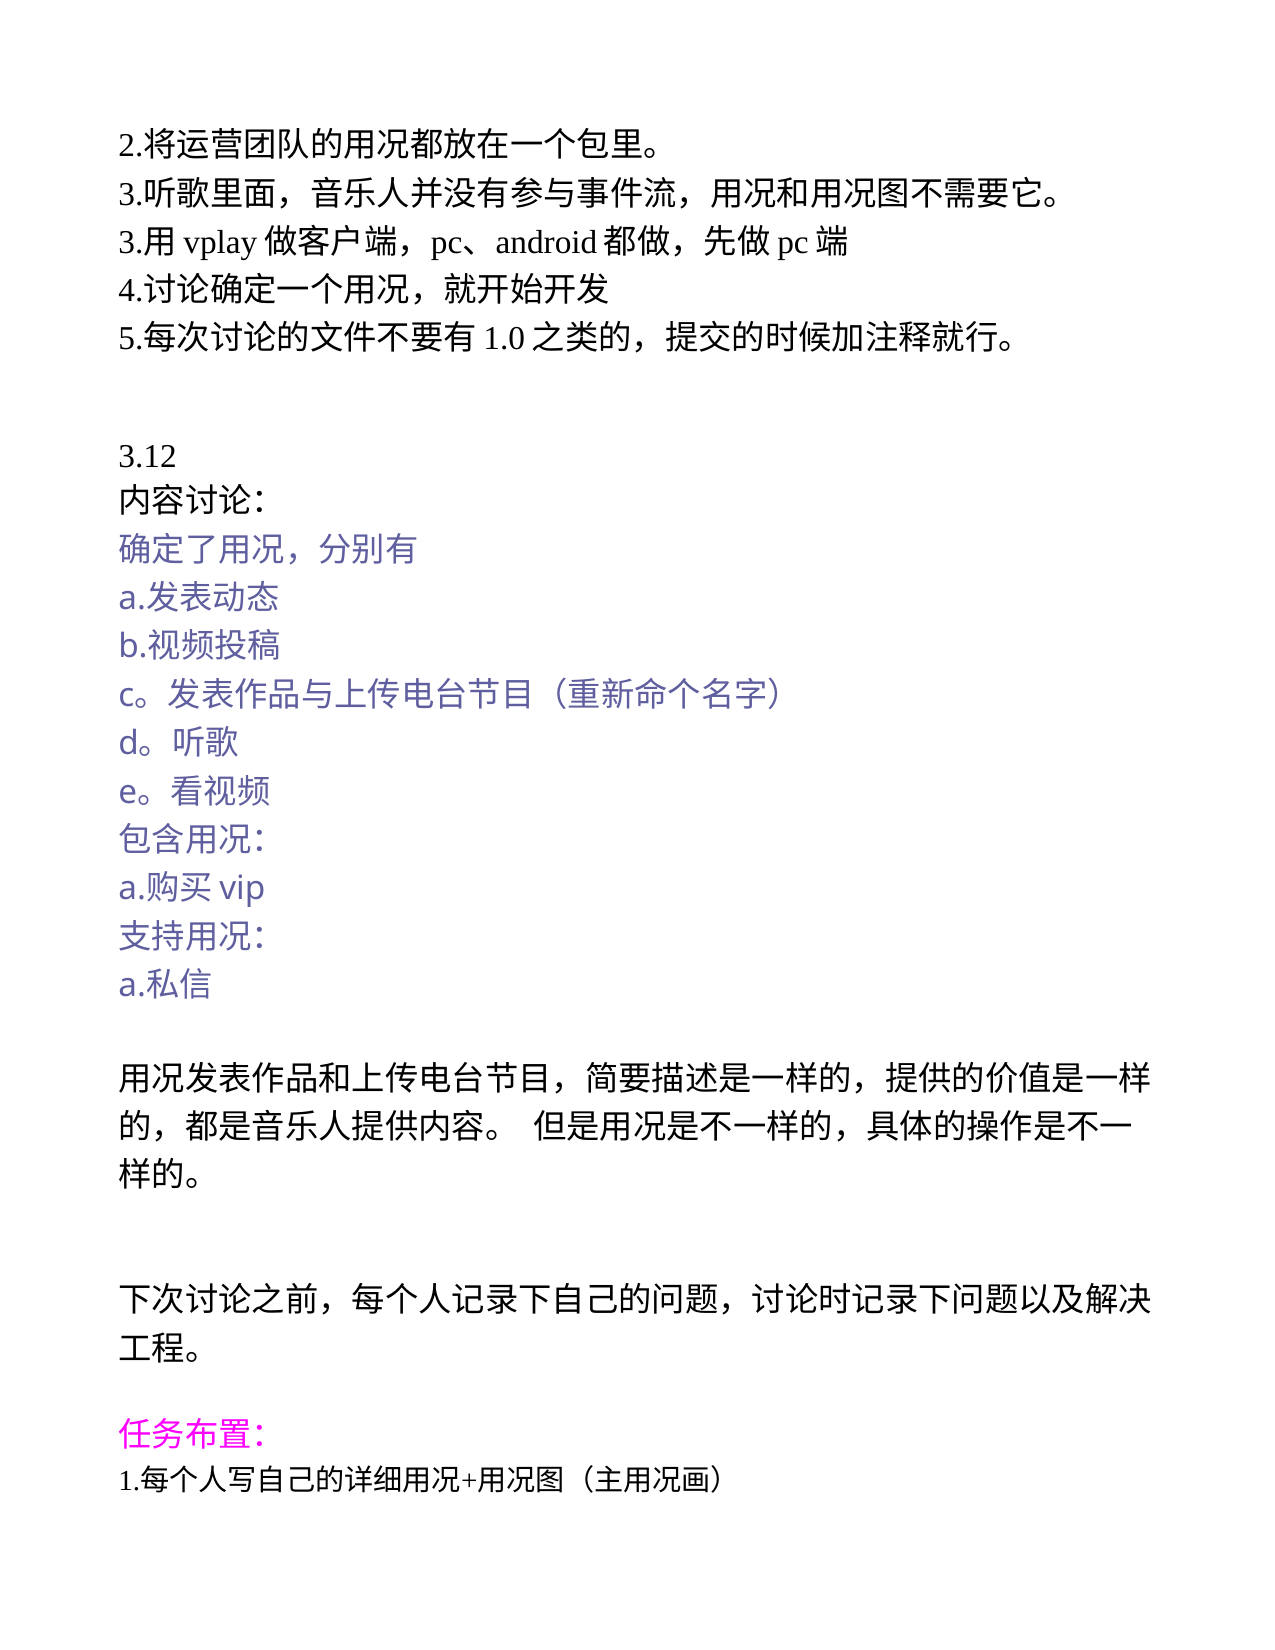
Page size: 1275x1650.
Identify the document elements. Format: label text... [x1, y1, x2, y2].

text e。看视频 [118, 764, 1157, 813]
text 任务布置： [118, 1408, 1157, 1456]
text 1.每个人写自己的详细用况+用况图（主用况画） [118, 1456, 1157, 1498]
text 包含用况： [118, 813, 1157, 861]
text a.发表动态 [118, 571, 1157, 619]
text 支持用况： [118, 909, 1157, 958]
text c。发表作品与上传电台节目（重新命个名字） [118, 668, 1157, 716]
text 3.听歌里面，音乐人并没有参与事件流，用况和用况图不需要它。 [118, 166, 1157, 214]
text a.购买vip [118, 861, 1157, 909]
text 内容讨论： [118, 474, 1157, 522]
text 用况发表作品和上传电台节目，简要描述是一样的，提供的价值是一样的，都是音乐人提供内容。 但是用况是不一样的，具体的操作是不一 [118, 1052, 1157, 1148]
text d。听歌 [118, 716, 1157, 764]
text 确定了用况，分别有 [118, 522, 1157, 571]
text 下次讨论之前，每个人记录下自己的问题，讨论时记录下问题以及解决工程。 [118, 1273, 1157, 1369]
text a.私信 [118, 958, 1157, 1006]
text 2.将运营团队的用况都放在一个包里。 [118, 118, 1157, 166]
text b.视频投稿 [118, 619, 1157, 668]
text 4.讨论确定一个用况，就开始开发 [118, 263, 1157, 311]
text 5.每次讨论的文件不要有1.0之类的，提交的时候加注释就行。 [118, 311, 1157, 359]
text 样的。 [118, 1148, 1157, 1196]
text 3.12 [118, 436, 1157, 474]
text 3.用vplay做客户端，pc、android都做，先做pc端 [118, 214, 1157, 263]
